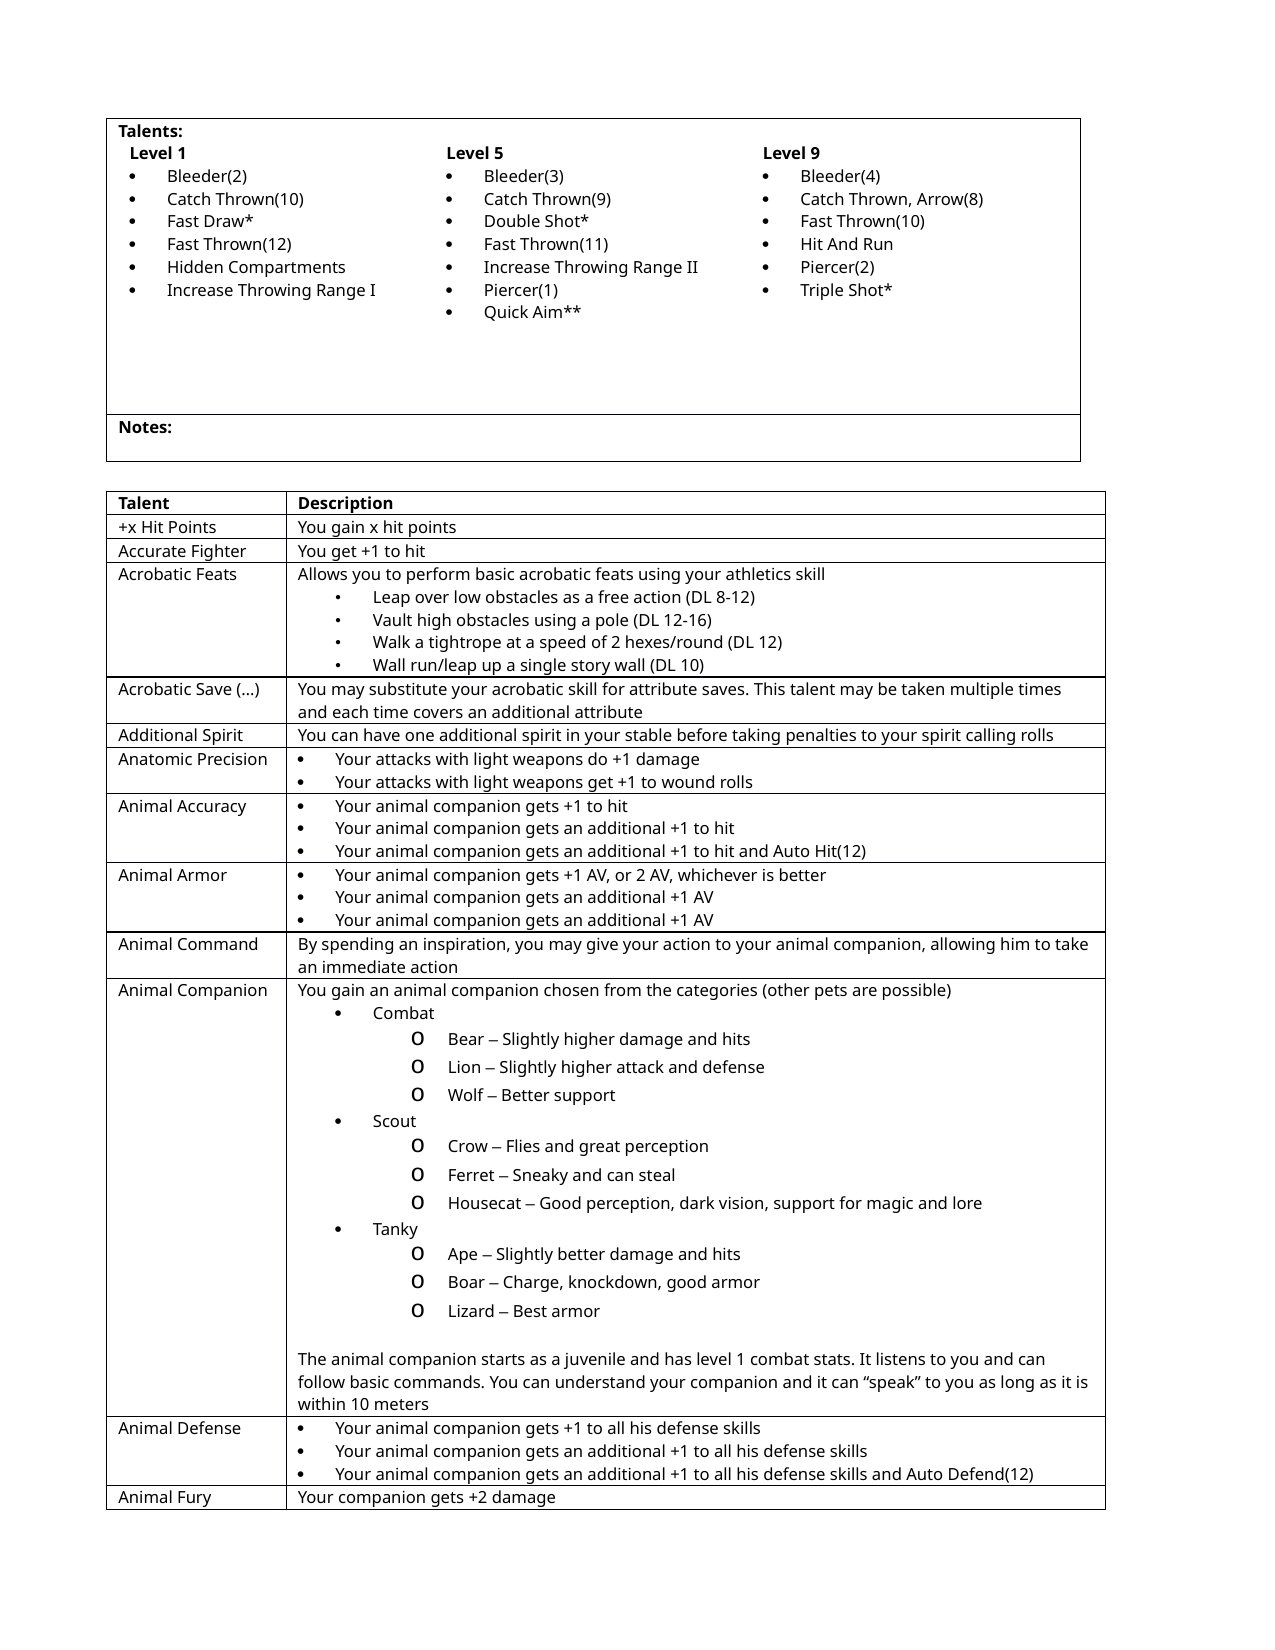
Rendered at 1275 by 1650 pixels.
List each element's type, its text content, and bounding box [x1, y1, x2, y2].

table_cell Animal Command [107, 933, 286, 978]
table_cell Anatomic Precision [107, 748, 286, 793]
table_cell +x Hit Points [107, 515, 286, 538]
table_cell You gain x hit points [287, 515, 1105, 538]
table_cell Acrobatic Feats [107, 563, 286, 676]
table_cell Animal Armor [107, 863, 286, 931]
table_cell Your companion gets +2 damage [287, 1486, 1105, 1508]
table_cell By spending an inspiration, you may give your action to your animal companion, allowing him to take an immediate action [287, 933, 1105, 978]
table_cell Allows you to perform basic acrobatic feats using your athletics skill Leap over low obstacles as a free action (DL 8-12) Vault high obstacles using a pole (DL 12-16) Walk a tightrope at a speed of 2 hexes/round (DL 12) Wall run/leap up a single story wall (DL 10) [287, 563, 1105, 676]
table_cell You get +1 to hit [287, 539, 1105, 562]
table_header Level 1 [118, 142, 435, 164]
table_cell Notes: [107, 415, 1080, 461]
table_cell Animal Defense [107, 1417, 286, 1485]
table_cell Animal Companion [107, 979, 286, 1416]
table_cell Bleeder(3) Catch Thrown(9) Double Shot* Fast Thrown(11) Increase Throwing Range II Piercer(1) Quick Aim** [435, 165, 751, 392]
table_cell Your attacks with light weapons do +1 damage Your attacks with light weapons get +1 to wound rolls [287, 748, 1105, 793]
table_cell Your animal companion gets +1 to hit Your animal companion gets an additional +1 to hit Your animal companion gets an additional +1 to hit and Auto Hit(12) [287, 794, 1105, 862]
table_cell You can have one additional spirit in your stable before taking penalties to your spirit calling rolls [287, 724, 1105, 747]
table_cell Bleeder(4) Catch Thrown, Arrow(8) Fast Thrown(10) Hit And Run Piercer(2) Triple Shot* [751, 165, 1068, 392]
table_cell Animal Fury [107, 1486, 286, 1508]
table_header Talent [107, 492, 286, 514]
table_cell Acrobatic Save (…) [107, 678, 286, 723]
table_cell Animal Accuracy [107, 794, 286, 862]
table_cell Your animal companion gets +1 AV, or 2 AV, whichever is better Your animal companion gets an additional +1 AV Your animal companion gets an additional +1 AV [287, 863, 1105, 931]
table_cell Your animal companion gets +1 to all his defense skills Your animal companion gets an additional +1 to all his defense skills Your animal companion gets an additional +1 to all his defense skills and Auto Defend(12) [287, 1417, 1105, 1485]
table_cell You gain an animal companion chosen from the categories (other pets are possible) Combat Bear – Slightly higher damage and hits Lion – Slightly higher attack and defense Wolf – Better support Scout Crow – Flies and great perception Ferret – Sneaky and can steal Housecat – Good perception, dark vision, support for magic and lore Tanky Ape – Slightly better damage and hits Boar – Charge, knockdown, good armor Lizard – Best armor The animal companion starts as a juvenile and has level 1 combat stats. It listens to you and can follow basic commands. You can understand your companion and it can “speak” to you as long as it is within 10 meters [287, 979, 1105, 1416]
table_cell Talents: [107, 119, 1080, 414]
table_header Description [287, 492, 1105, 514]
table_header Level 9 [751, 142, 1068, 164]
table_cell You may substitute your acrobatic skill for attribute saves. This talent may be taken multiple times and each time covers an additional attribute [287, 678, 1105, 723]
table_cell Additional Spirit [107, 724, 286, 747]
table_cell Accurate Fighter [107, 539, 286, 562]
table_header Level 5 [435, 142, 751, 164]
table_cell Bleeder(2) Catch Thrown(10) Fast Draw* Fast Thrown(12) Hidden Compartments Increase Throwing Range I [118, 165, 435, 392]
